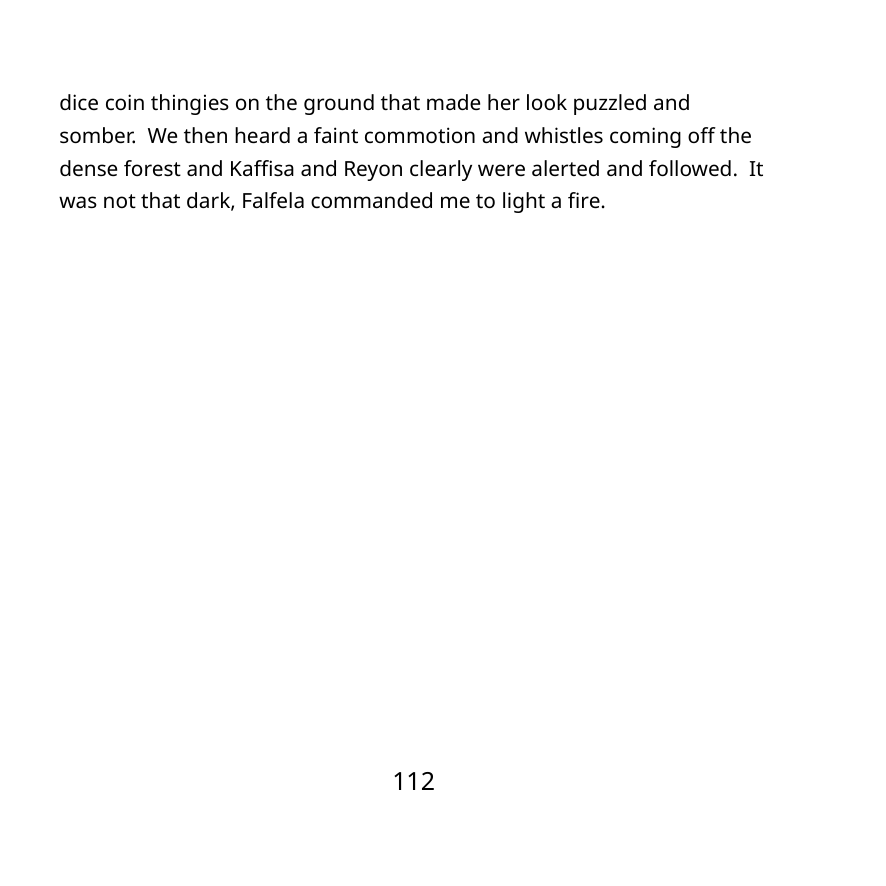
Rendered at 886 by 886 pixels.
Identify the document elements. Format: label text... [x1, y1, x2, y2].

text dice coin thingies on the ground that made her look puzzled and somber. We then heard a faint commotion and whistles coming off the dense forest and Kaffisa and Reyon clearly were alerted and followed. It was not that dark, Falfela commanded me to light a fire. [59, 88, 768, 215]
